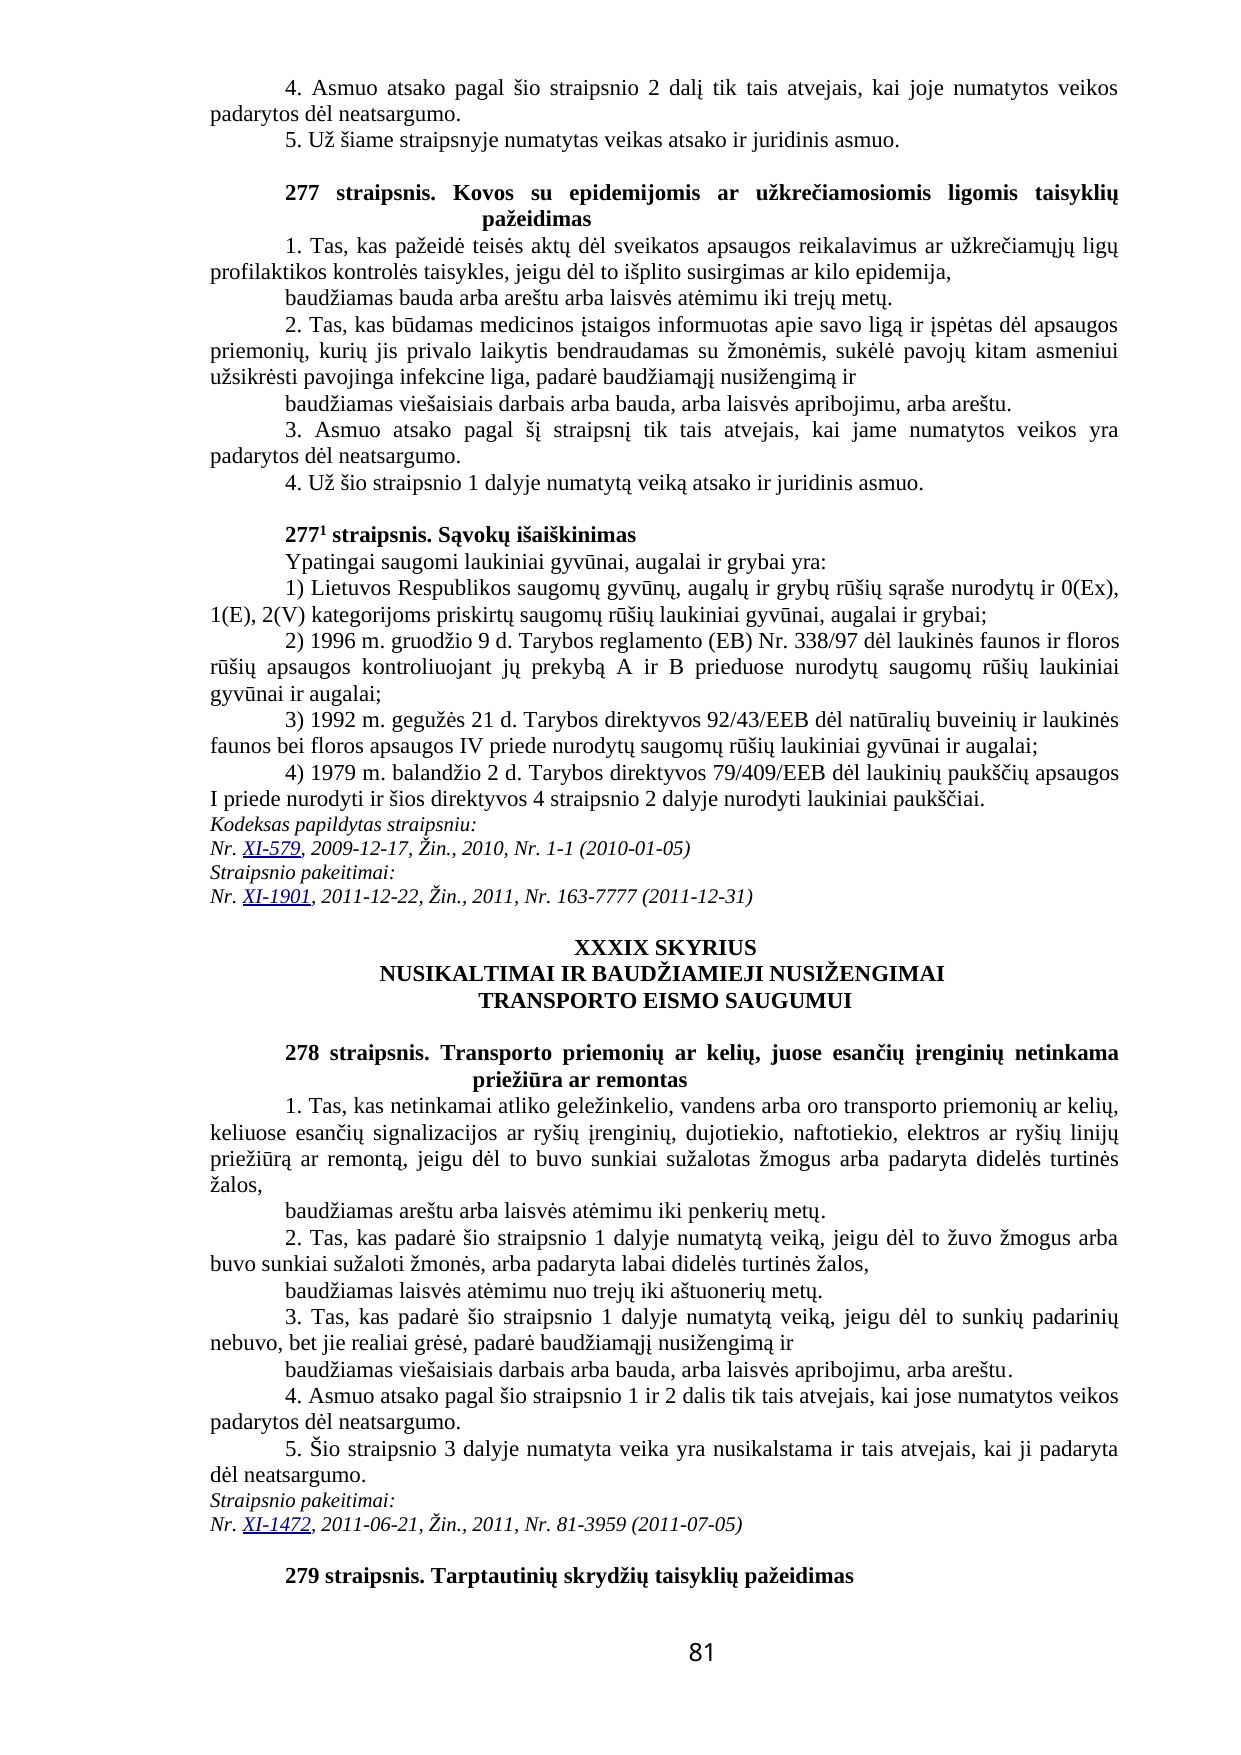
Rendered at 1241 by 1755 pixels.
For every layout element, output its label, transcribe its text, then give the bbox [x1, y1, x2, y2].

text baudžiamas viešaisiais darbais arba bauda, arba laisvės apribojimu, arba areštu. [210, 1356, 1120, 1382]
text baudžiamas areštu arba laisvės atėmimu iki penkerių metų. [210, 1198, 1120, 1224]
text 2) 1996 m. gruodžio 9 d. Tarybos reglamento (EB) Nr. 338/97 dėl laukinės faunos ir floros rūšių apsaugos kontroliuojant jų prekybą A ir B prieduose nurodytų saugomų rūšių laukiniai gyvūnai ir augalai; [210, 627, 1120, 706]
text 3. Tas, kas padarė šio straipsnio 1 dalyje numatytą veiką, jeigu dėl to sunkių padarinių nebuvo, bet jie realiai grėsė, padarė baudžiamąjį nusižengimą ir [210, 1303, 1120, 1356]
text baudžiamas laisvės atėmimu nuo trejų iki aštuonerių metų. [210, 1277, 1120, 1303]
text 277 straipsnis. Kovos su epidemijomis ar užkrečiamosiomis ligomis taisyklių pažeidimas [285, 179, 1120, 232]
text 4. Už šio straipsnio 1 dalyje numatytą veiką atsako ir juridinis asmuo. [210, 469, 1120, 495]
text Nr. XI-1472, 2011-06-21, Žin., 2011, Nr. 81-3959 (2011-07-05) [210, 1512, 1120, 1536]
text 2771 straipsnis. Sąvokų išaiškinimas [210, 522, 1120, 548]
text 1. Tas, kas netinkamai atliko geležinkelio, vandens arba oro transporto priemonių ar kelių, keliuose esančių signalizacijos ar ryšių įrenginių, dujotiekio, naftotiekio, elektros ar ryšių linijų priežiūrą ar remontą, jeigu dėl to buvo sunkiai sužalotas žmogus arba padaryta didelės turtinės žalos, [210, 1092, 1120, 1198]
text 5. Šio straipsnio 3 dalyje numatyta veika yra nusikalstama ir tais atvejais, kai ji padaryta dėl neatsargumo. [210, 1435, 1120, 1487]
text baudžiamas bauda arba areštu arba laisvės atėmimu iki trejų metų. [210, 284, 1120, 311]
text Ypatingai saugomi laukiniai gyvūnai, augalai ir grybai yra: [210, 548, 1120, 574]
text NUSIKALTIMAI IR BAUDŽIAMIEJI NUSIŽENGIMAI TRANSPORTO EISMO SAUGUMUI [210, 960, 1120, 1013]
text Nr. XI-579, 2009-12-17, Žin., 2010, Nr. 1-1 (2010-01-05) [210, 836, 1120, 859]
text 3. Asmuo atsako pagal šį straipsnį tik tais atvejais, kai jame numatytos veikos yra padarytos dėl neatsargumo. [210, 416, 1120, 469]
text 1) Lietuvos Respublikos saugomų gyvūnų, augalų ir grybų rūšių sąraše nurodytų ir 0(Ex), 1(E), 2(V) kategorijoms priskirtų saugomų rūšių laukiniai gyvūnai, augalai ir grybai; [210, 574, 1120, 627]
text 2. Tas, kas padarė šio straipsnio 1 dalyje numatytą veiką, jeigu dėl to žuvo žmogus arba buvo sunkiai sužaloti žmonės, arba padaryta labai didelės turtinės žalos, [210, 1224, 1120, 1277]
text 2. Tas, kas būdamas medicinos įstaigos informuotas apie savo ligą ir įspėtas dėl apsaugos priemonių, kurių jis privalo laikytis bendraudamas su žmonėmis, sukėlė pavojų kitam asmeniui užsikrėsti pavojinga infekcine liga, padarė baudžiamąjį nusižengimą ir [210, 311, 1120, 390]
text 4) 1979 m. balandžio 2 d. Tarybos direktyvos 79/409/EEB dėl laukinių paukščių apsaugos I priede nurodyti ir šios direktyvos 4 straipsnio 2 dalyje nurodyti laukiniai paukščiai. [210, 759, 1120, 811]
text Straipsnio pakeitimai: [210, 1487, 1120, 1512]
text Straipsnio pakeitimai: [210, 859, 1120, 884]
text 5. Už šiame straipsnyje numatytas veikas atsako ir juridinis asmuo. [210, 126, 1120, 153]
text 278 straipsnis. Transporto priemonių ar kelių, juose esančių įrenginių netinkama priežiūra ar remontas [285, 1039, 1120, 1092]
text 1. Tas, kas pažeidė teisės aktų dėl sveikatos apsaugos reikalavimus ar užkrečiamųjų ligų profilaktikos kontrolės taisykles, jeigu dėl to išplito susirgimas ar kilo epidemija, [210, 232, 1120, 284]
text 4. Asmuo atsako pagal šio straipsnio 2 dalį tik tais atvejais, kai joje numatytos veikos padarytos dėl neatsargumo. [210, 73, 1120, 126]
text XXXIX SKYRIUS [210, 934, 1120, 960]
text 3) 1992 m. gegužės 21 d. Tarybos direktyvos 92/43/EEB dėl natūralių buveinių ir laukinės faunos bei floros apsaugos IV priede nurodytų saugomų rūšių laukiniai gyvūnai ir augalai; [210, 706, 1120, 759]
text Kodeksas papildytas straipsniu: [210, 811, 1120, 836]
text 279 straipsnis. Tarptautinių skrydžių taisyklių pažeidimas [210, 1562, 1120, 1588]
text 4. Asmuo atsako pagal šio straipsnio 1 ir 2 dalis tik tais atvejais, kai jose numatytos veikos padarytos dėl neatsargumo. [210, 1382, 1120, 1435]
text baudžiamas viešaisiais darbais arba bauda, arba laisvės apribojimu, arba areštu. [210, 390, 1120, 416]
text Nr. XI-1901, 2011-12-22, Žin., 2011, Nr. 163-7777 (2011-12-31) [210, 884, 1120, 908]
